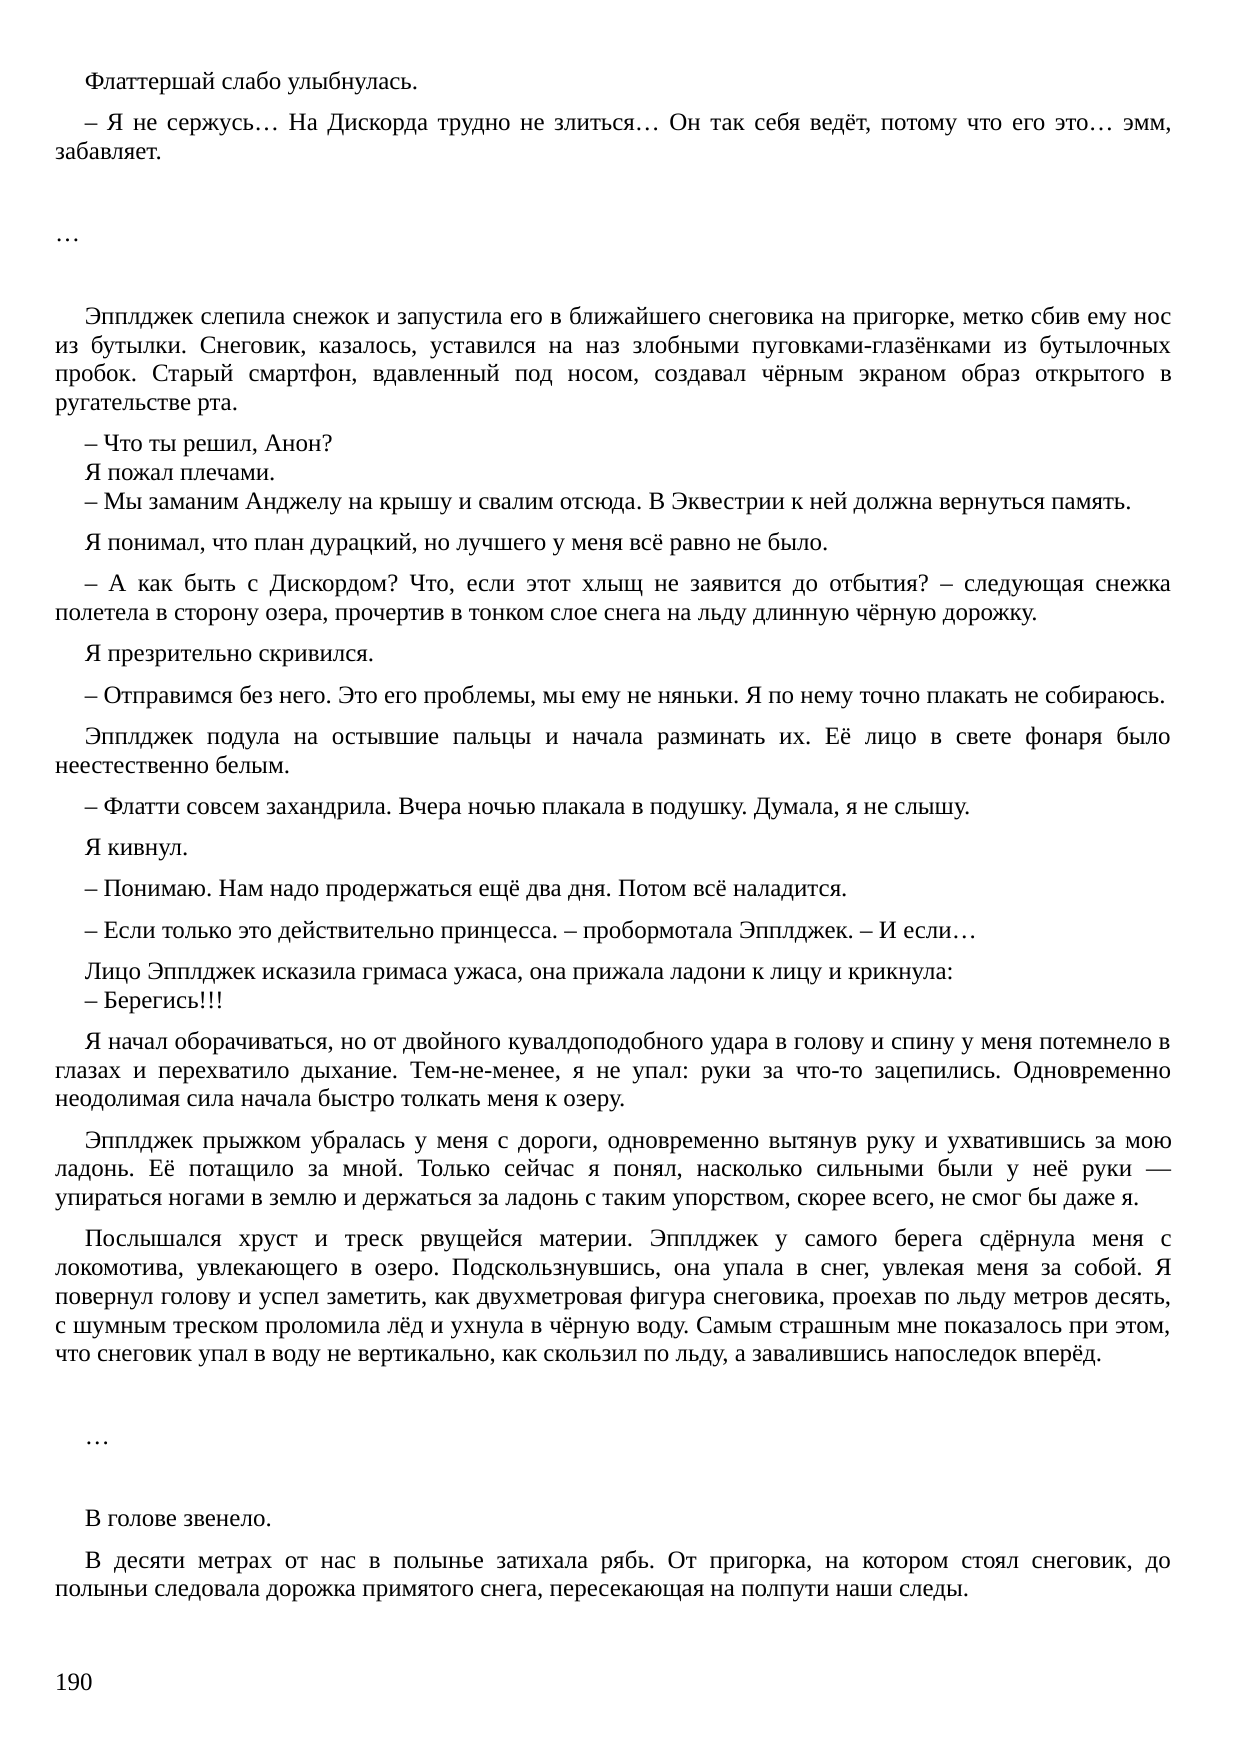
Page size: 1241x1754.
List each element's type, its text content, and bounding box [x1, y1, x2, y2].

text Я понимал, что план дурацкий, но лучшего у меня всё равно не было. [55, 527, 1173, 556]
text Лицо Эпплджек исказила гримаса ужаса, она прижала ладони к лицу и крикнула: [55, 956, 1173, 985]
text … [55, 1421, 1173, 1450]
text – Берегись!!! [55, 985, 1173, 1013]
text – А как быть с Дискордом? Что, если этот хлыщ не заявится до отбытия? – следующая снежка полетела в сторону озера, прочертив в тонком слое снега на льду длинную чёрную дорожку. [55, 568, 1173, 626]
text – Мы заманим Анджелу на крышу и свалим отсюда. В Эквестрии к ней должна вернуться память. [55, 486, 1173, 515]
text – Что ты решил, Анон? [55, 428, 1173, 457]
text Эпплджек слепила снежок и запустила его в ближайшего снеговика на пригорке, метко сбив ему нос из бутылки. Снеговик, казалось, уставился на наз злобными пуговками-глазёнками из бутылочных пробок. Старый смартфон, вдавленный под носом, создавал чёрным экраном образ открытого в ругательстве рта. [55, 301, 1173, 416]
text Я пожал плечами. [55, 457, 1173, 486]
text Флаттершай слабо улыбнулась. [55, 66, 1173, 95]
text – Отправимся без него. Это его проблемы, мы ему не няньки. Я по нему точно плакать не собираюсь. [55, 680, 1173, 708]
text – Флатти совсем захандрила. Вчера ночью плакала в подушку. Думала, я не слышу. [55, 791, 1173, 820]
text – Я не сержусь… На Дискорда трудно не злиться… Он так себя ведёт, потому что его это… эмм, забавляет. [55, 107, 1173, 165]
text … [55, 218, 1173, 247]
text – Если только это действительно принцесса. – пробормотала Эпплджек. – И если… [55, 915, 1173, 943]
text Эпплджек прыжком убралась у меня с дороги, одновременно вытянув руку и ухватившись за мою ладонь. Её потащило за мной. Только сейчас я понял, насколько сильными были у неё руки — упираться ногами в землю и держаться за ладонь с таким упорством, скорее всего, не смог бы даже я. [55, 1125, 1173, 1211]
text Я кивнул. [55, 832, 1173, 861]
text Послышался хруст и треск рвущейся материи. Эпплджек у самого берега сдёрнула меня с локомотива, увлекающего в озеро. Подскользнувшись, она упала в снег, увлекая меня за собой. Я повернул голову и успел заметить, как двухметровая фигура снеговика, проехав по льду метров десять, с шумным треском проломила лёд и ухнула в чёрную воду. Самым страшным мне показалось при этом, что снеговик упал в воду не вертикально, как скользил по льду, а завалившись напоследок вперёд. [55, 1223, 1173, 1367]
text В десяти метрах от нас в полынье затихала рябь. От пригорка, на котором стоял снеговик, до полыньи следовала дорожка примятого снега, пересекающая на полпути наши следы. [55, 1545, 1173, 1602]
text В голове звенело. [55, 1503, 1173, 1532]
text – Понимаю. Нам надо продержаться ещё два дня. Потом всё наладится. [55, 873, 1173, 902]
text Эпплджек подула на остывшие пальцы и начала разминать их. Её лицо в свете фонаря было неестественно белым. [55, 721, 1173, 778]
text Я презрительно скривился. [55, 638, 1173, 667]
text Я начал оборачиваться, но от двойного кувалдоподобного удара в голову и спину у меня потемнело в глазах и перехватило дыхание. Тем-не-менее, я не упал: руки за что-то зацепились. Одновременно неодолимая сила начала быстро толкать меня к озеру. [55, 1026, 1173, 1112]
